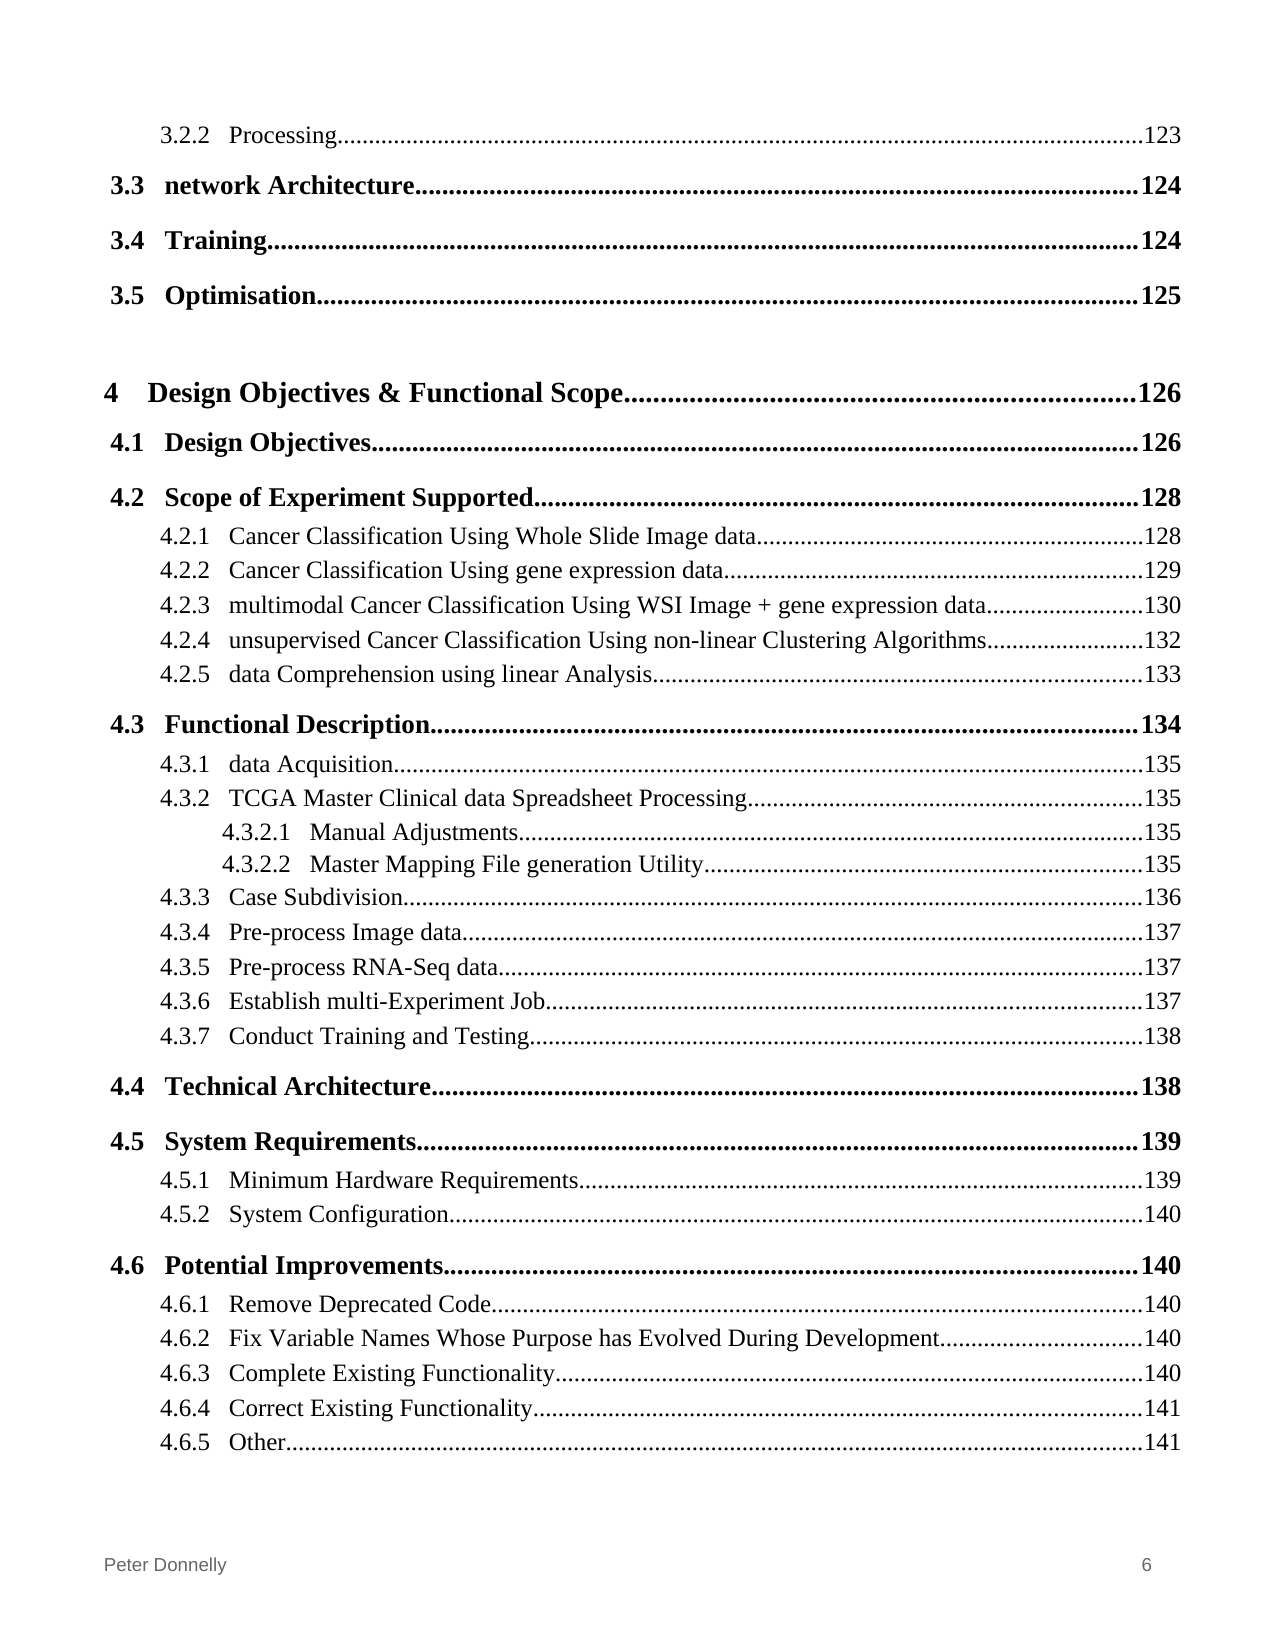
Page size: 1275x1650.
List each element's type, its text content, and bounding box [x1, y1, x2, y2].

text 4.2.5 data Comprehension using linear Analysis 133 [154, 659, 1181, 688]
text 4.6.5 Other 141 [154, 1427, 1181, 1456]
text 4.5 System Requirements 139 [103, 1125, 1181, 1156]
text 4.3.6 Establish multi-Experiment Job 137 [154, 986, 1181, 1015]
text 4.2.1 Cancer Classification Using Whole Slide Image data 128 [154, 521, 1181, 550]
text 3.5 Optimisation 125 [103, 279, 1181, 310]
text 4.3.1 data Acquisition 135 [154, 749, 1181, 777]
text 4.5.1 Minimum Hardware Requirements 139 [154, 1165, 1181, 1194]
text 4.6.3 Complete Existing Functionality 140 [154, 1358, 1181, 1387]
text 4.6.4 Correct Existing Functionality 141 [154, 1393, 1181, 1421]
text 4.3.2.2 Master Mapping File generation Utility 135 [216, 849, 1181, 878]
text 4.6.2 Fix Variable Names Whose Purpose has Evolved During Development 140 [154, 1323, 1181, 1352]
text 4.6 Potential Improvements 140 [103, 1249, 1181, 1280]
text 4.3.5 Pre-process RNA-Seq data 137 [154, 952, 1181, 980]
text 4.3.2 TCGA Master Clinical data Spreadsheet Processing 135 [154, 783, 1181, 812]
text 3.4 Training 124 [103, 224, 1181, 255]
text 4.3.4 Pre-process Image data 137 [154, 917, 1181, 946]
text 4.4 Technical Architecture 138 [103, 1070, 1181, 1101]
text 4.2.3 multimodal Cancer Classification Using WSI Image + gene expression data 130 [154, 590, 1181, 619]
text 4.3 Functional Description 134 [103, 709, 1181, 740]
text 3.2.2 Processing 123 [154, 120, 1181, 148]
text 4.2 Scope of Experiment Supported 128 [103, 481, 1181, 512]
text 4.6.1 Remove Deprecated Code 140 [154, 1289, 1181, 1318]
text 4.3.3 Case Subdivision 136 [154, 882, 1181, 911]
text 4.2.4 unsupervised Cancer Classification Using non-linear Clustering Algorithms 132 [154, 625, 1181, 653]
text 4 Design Objectives & Functional Scope 126 [103, 375, 1181, 408]
text 3.3 network Architecture 124 [103, 169, 1181, 200]
text 4.2.2 Cancer Classification Using gene expression data 129 [154, 556, 1181, 584]
text 4.5.2 System Configuration 140 [154, 1199, 1181, 1228]
text 4.3.2.1 Manual Adjustments 135 [216, 817, 1181, 845]
text 4.3.7 Conduct Training and Testing 138 [154, 1021, 1181, 1049]
text 4.1 Design Objectives 126 [103, 426, 1181, 457]
